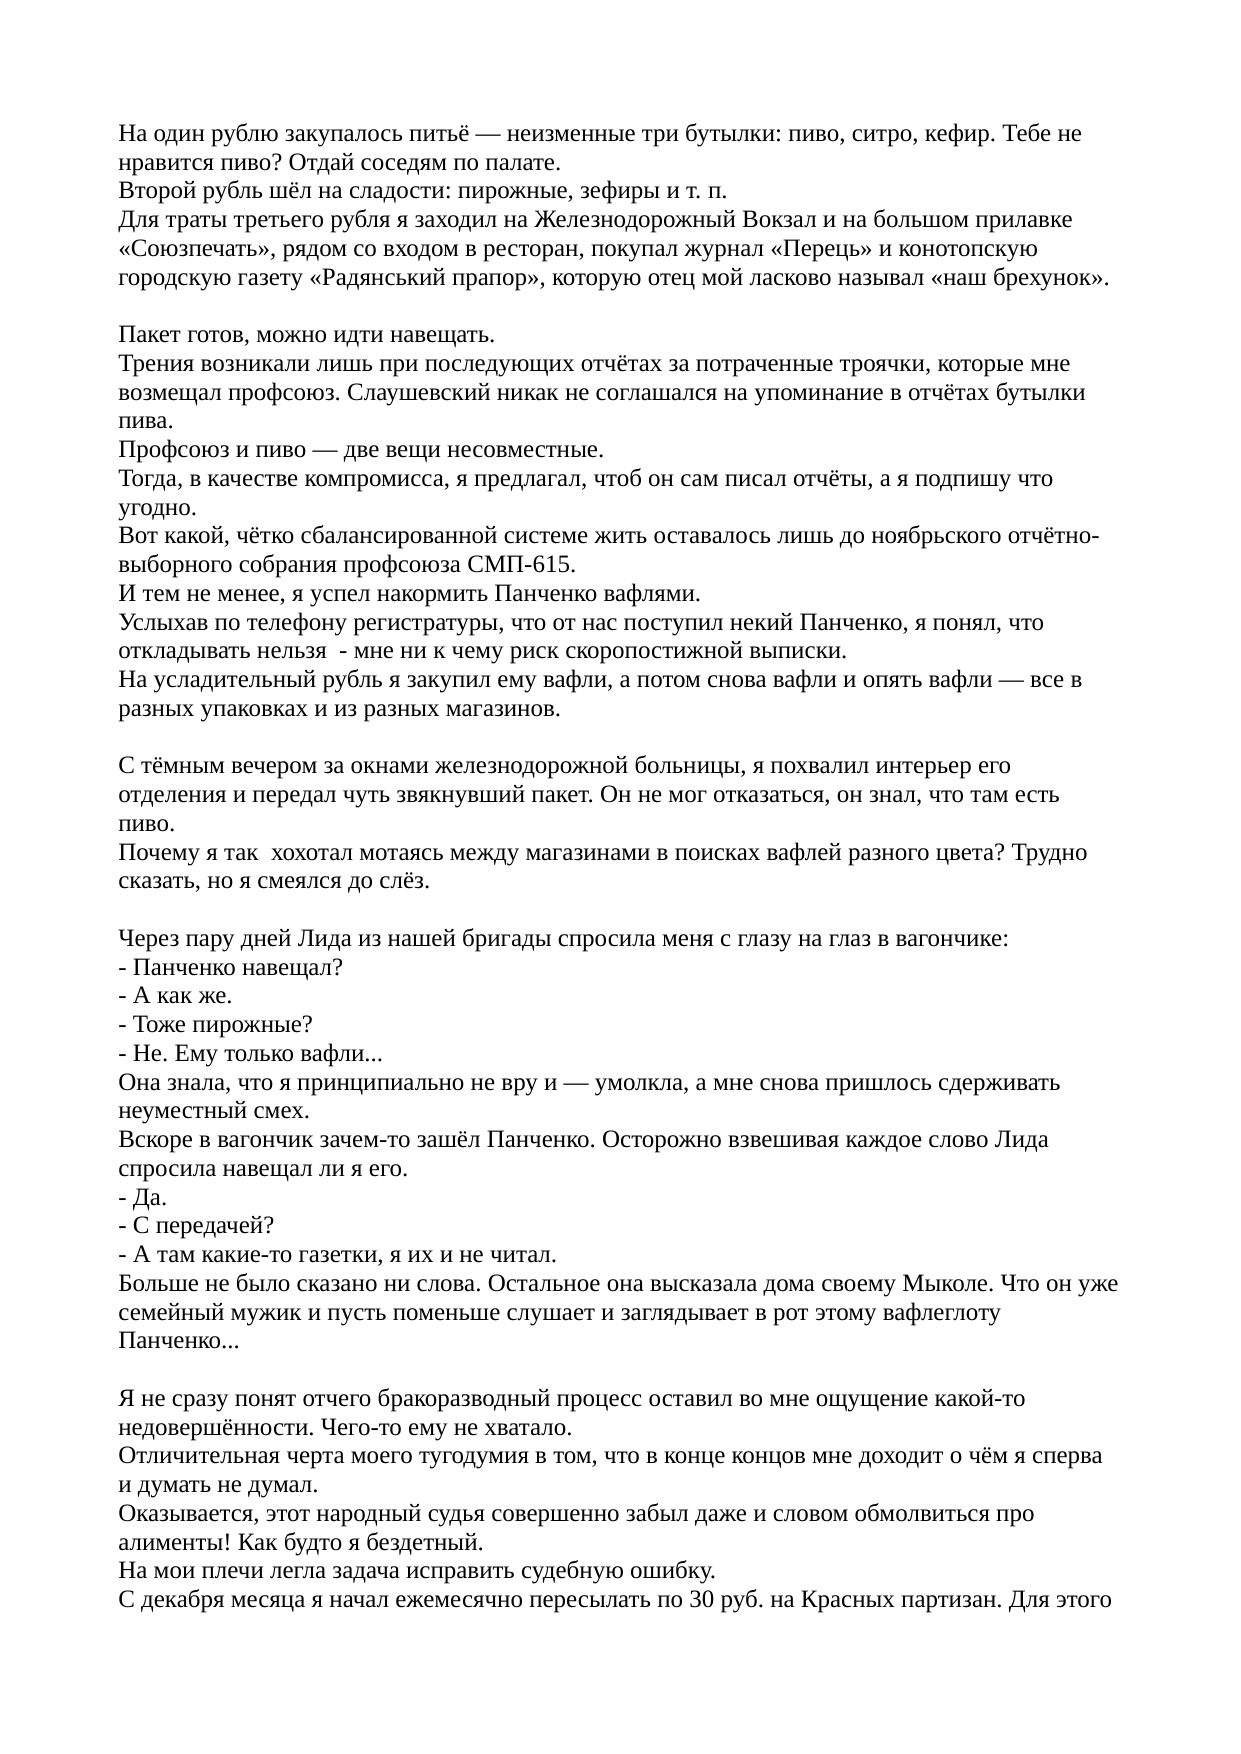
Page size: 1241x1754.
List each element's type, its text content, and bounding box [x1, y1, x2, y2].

text Для траты третьего рубля я заходил на Железнодорожный Вокзал и на большом прилавке «Союзпечать», рядом со входом в ресторан, покупал журнал «Перець» и конотопскую городскую газету «Радянський прапор», которую отец мой ласково называл «наш брехунок». [118, 204, 1122, 291]
text И тем не менее, я успел накормить Панченко вафлями. [118, 578, 1122, 607]
text Я не сразу понят отчего бракоразводный процесс оставил во мне ощущение какой-то недовершённости. Чего-то ему не хватало. [118, 1383, 1122, 1441]
text Отличительная черта моего тугодумия в том, что в конце концов мне доходит о чём я сперва и думать не думал. [118, 1441, 1122, 1498]
text Тогда, в качестве компромисса, я предлагал, чтоб он сам писал отчёты, а я подпишу что угодно. [118, 463, 1122, 521]
text На усладительный рубль я закупил ему вафли, а потом снова вафли и опять вафли — все в разных упаковках и из разных магазинов. [118, 664, 1122, 722]
text Почему я так хохотал мотаясь между магазинами в поисках вафлей разного цвета? Трудно сказать, но я смеялся до слёз. [118, 837, 1122, 894]
text - Не. Ему только вафли... [118, 1038, 1122, 1067]
text Через пару дней Лида из нашей бригады спросила меня с глазу на глаз в вагончике: [118, 923, 1122, 952]
text Она знала, что я принципиально не вру и — умолкла, а мне снова пришлось сдерживать неуместный смех. [118, 1067, 1122, 1124]
text Профсоюз и пиво — две вещи несовместные. [118, 434, 1122, 463]
text На один рублю закупалось питьё — неизменные три бутылки: пиво, ситро, кефир. Тебе не нравится пиво? Отдай соседям по палате. [118, 118, 1122, 176]
text Вот какой, чётко сбалансированной системе жить оставалось лишь до ноябрьского отчётно-выборного собрания профсоюза СМП-615. [118, 521, 1122, 578]
text - А как же. [118, 981, 1122, 1009]
text Вскоре в вагончик зачем-то зашёл Панченко. Осторожно взвешивая каждое слово Лида спросила навещал ли я его. [118, 1124, 1122, 1182]
text - Панченко навещал? [118, 952, 1122, 981]
text - Да. [118, 1182, 1122, 1211]
text С декабря месяца я начал ежемесячно пересылать по 30 руб. на Красных партизан. Для этого [118, 1584, 1122, 1613]
text - А там какие-то газетки, я их и не читал. [118, 1239, 1122, 1268]
text Оказывается, этот народный судья совершенно забыл даже и словом обмолвиться про алименты! Как будто я бездетный. [118, 1498, 1122, 1556]
text С тёмным вечером за окнами железнодорожной больницы, я похвалил интерьер его отделения и передал чуть звякнувший пакет. Он не мог отказаться, он знал, что там есть пиво. [118, 751, 1122, 837]
text - Тоже пирожные? [118, 1009, 1122, 1038]
text Второй рубль шёл на сладости: пирожные, зефиры и т. п. [118, 176, 1122, 204]
text - С передачей? [118, 1211, 1122, 1239]
text Пакет готов, можно идти навещать. [118, 319, 1122, 348]
text На мои плечи легла задача исправить судебную ошибку. [118, 1556, 1122, 1584]
text Трения возникали лишь при последующих отчётах за потраченные троячки, которые мне возмещал профсоюз. Слаушевский никак не соглашался на упоминание в отчётах бутылки пива. [118, 348, 1122, 434]
text Больше не было сказано ни слова. Остальное она высказала дома своему Мыколе. Что он уже семейный мужик и пусть поменьше слушает и заглядывает в рот этому вафлеглоту Панченко... [118, 1268, 1122, 1354]
text Услыхав по телефону регистратуры, что от нас поступил некий Панченко, я понял, что откладывать нельзя - мне ни к чему риск скоропостижной выписки. [118, 607, 1122, 664]
